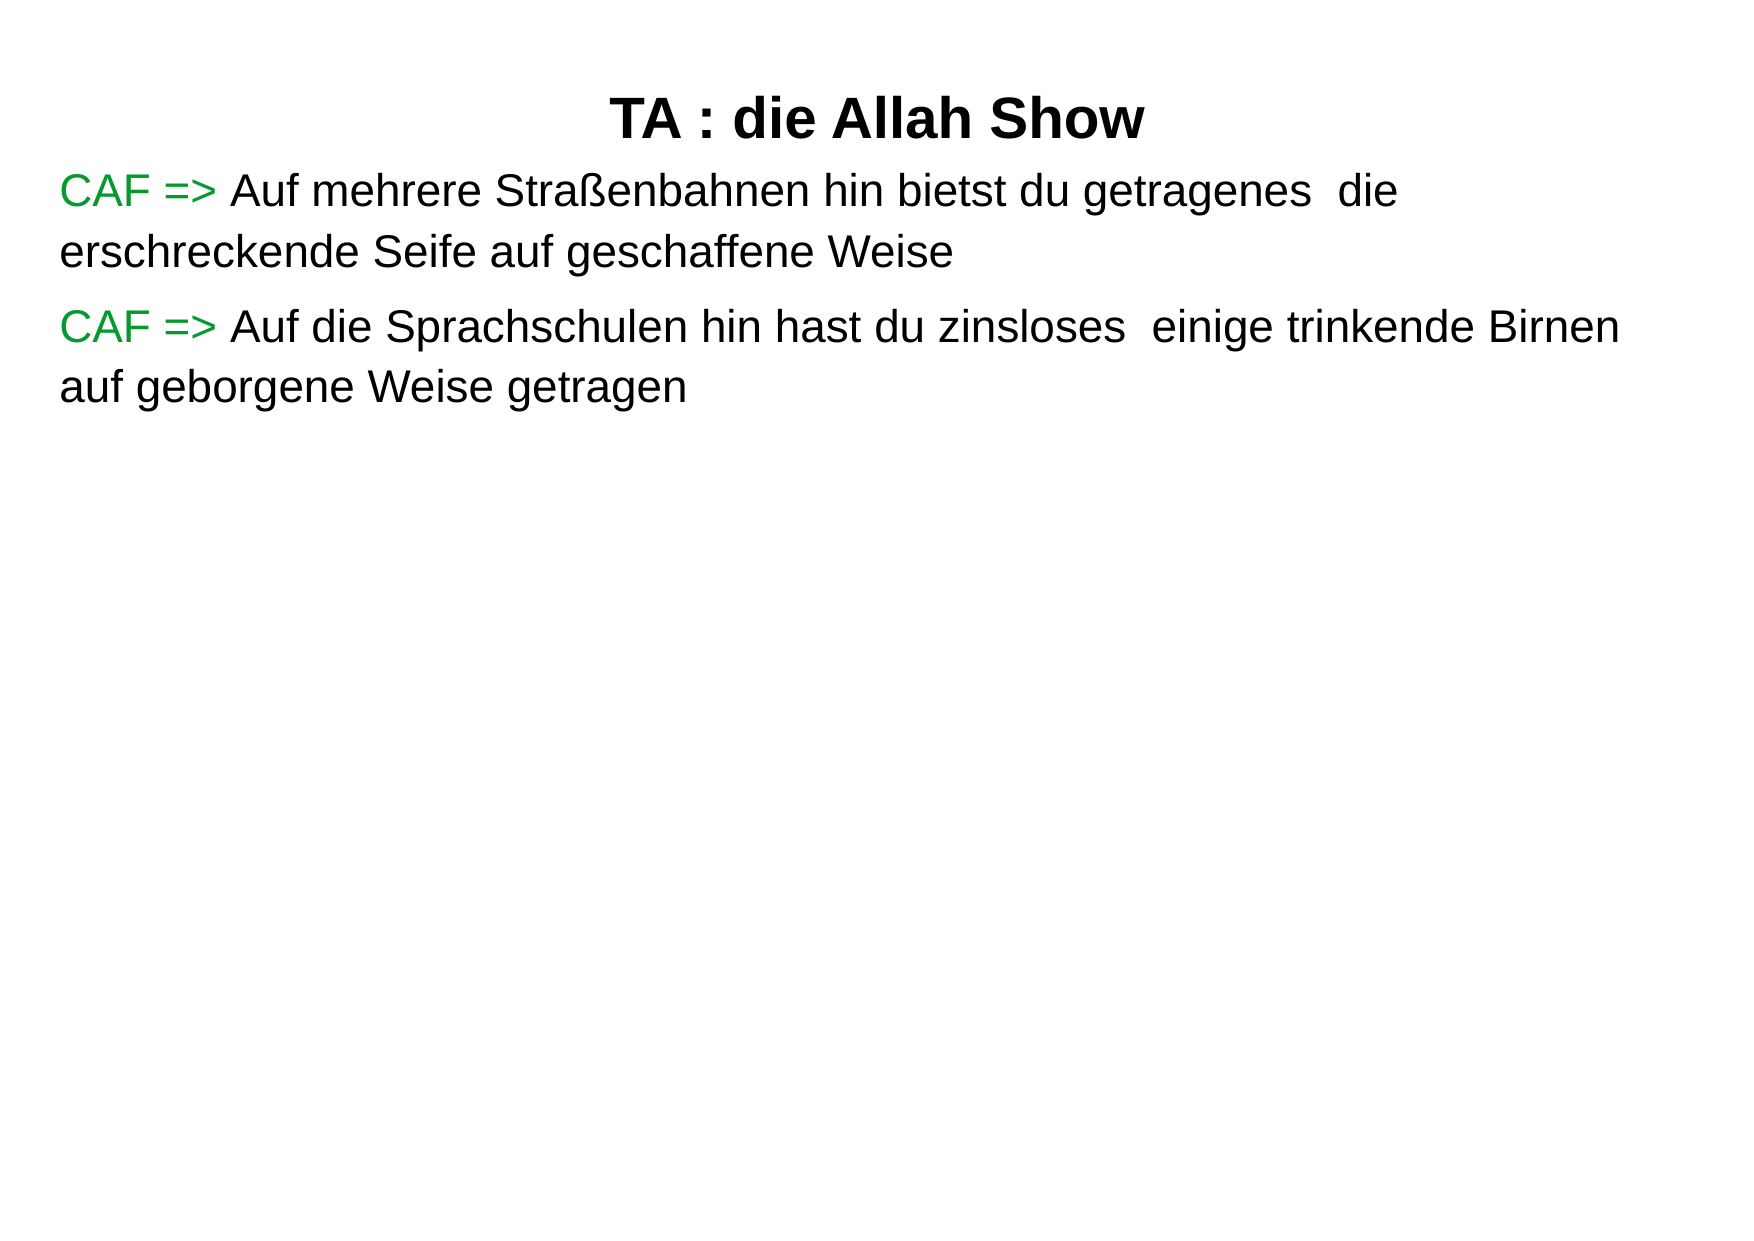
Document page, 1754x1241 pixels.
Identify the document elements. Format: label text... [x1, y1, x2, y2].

text CAF => Auf mehrere Straßenbahnen hin bietst du getragenes die erschreckende Seife auf geschaffene Weise [59, 164, 1695, 277]
text CAF => Auf die Sprachschulen hin hast du zinsloses einige trinkende Birnen auf geborgene Weise getragen [59, 299, 1695, 412]
title TA : die Allah Show [59, 84, 1695, 151]
